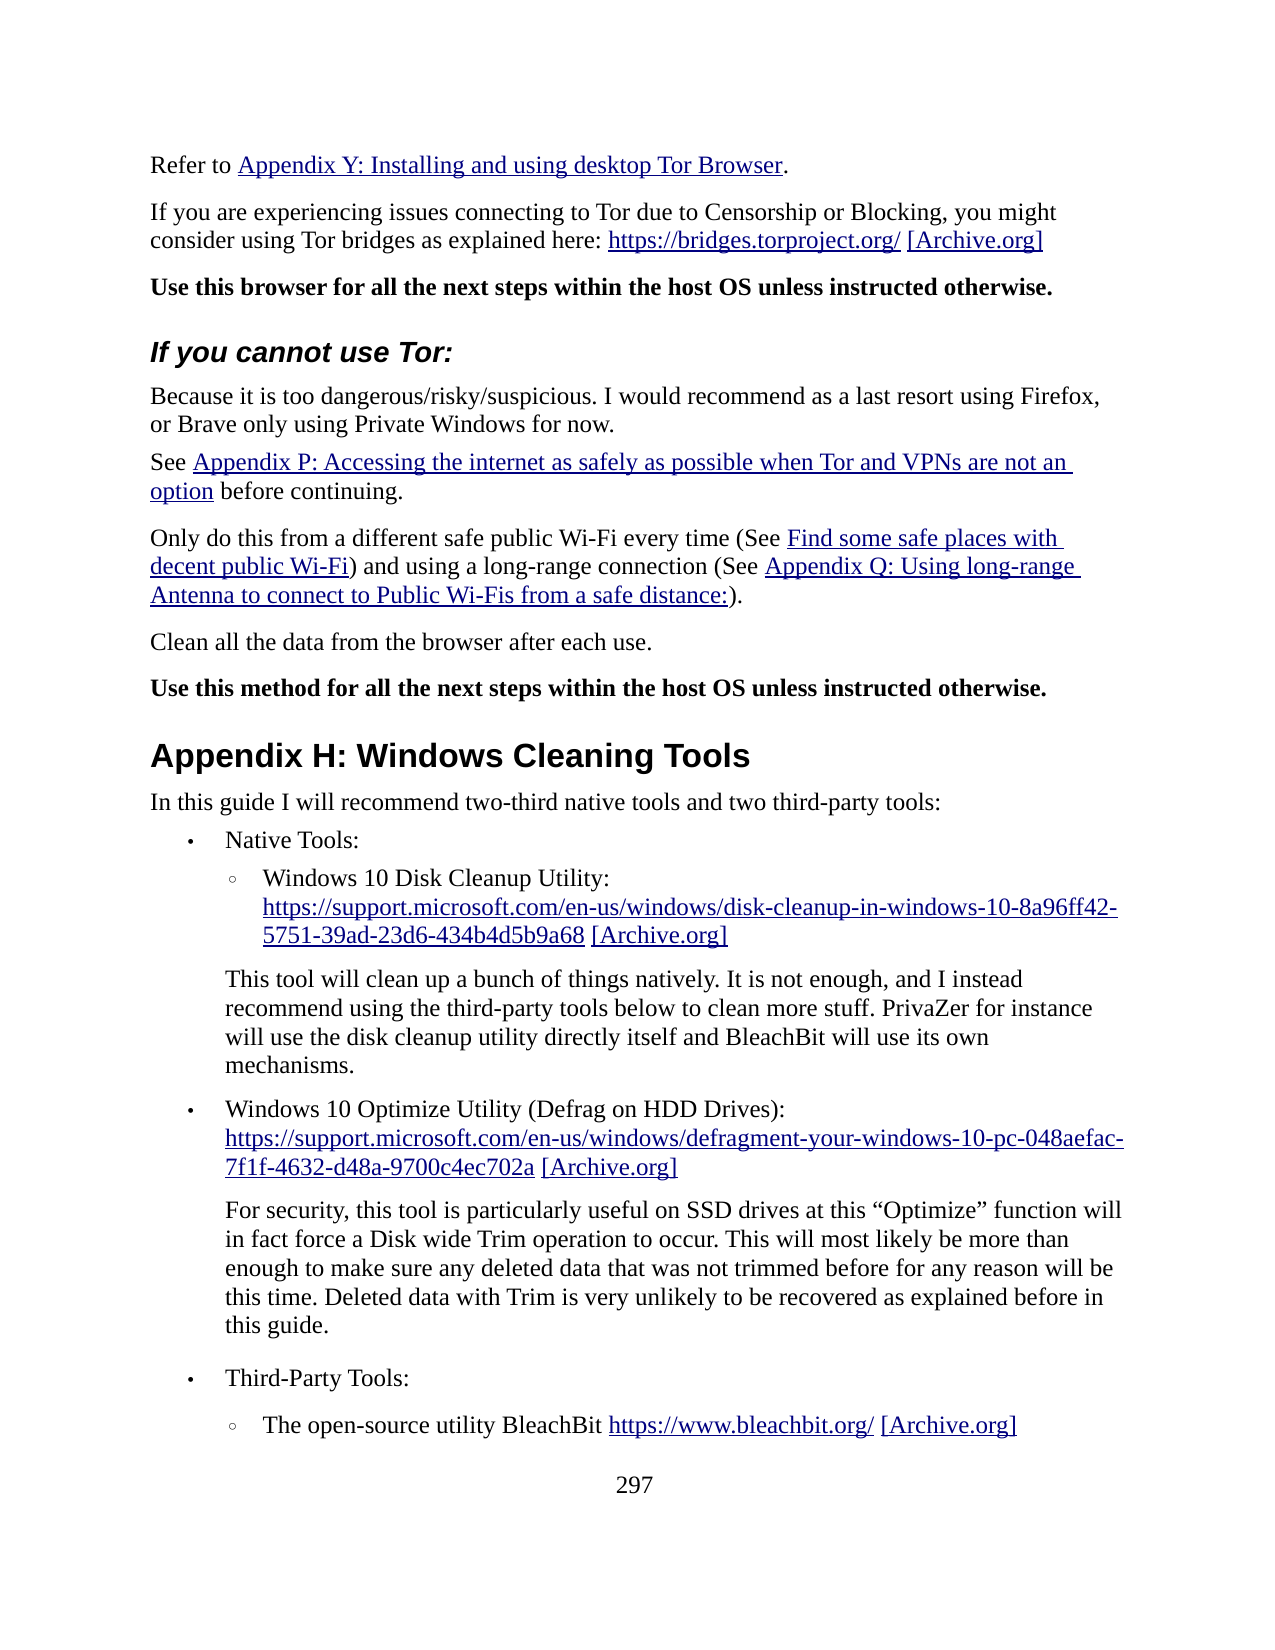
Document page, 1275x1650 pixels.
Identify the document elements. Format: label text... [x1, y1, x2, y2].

text If you are experiencing issues connecting to Tor due to Censorship or Blocking, you might consider using Tor bridges as explained here: https://bridges.torproject.org/ [Archive.org] [150, 197, 1125, 254]
text Clean all the data from the browser after each use. [150, 627, 1125, 656]
list The open-source utility BleachBit https://www.bleachbit.org/ [Archive.org] [225, 1410, 1125, 1438]
subtitle Appendix H: Windows Cleaning Tools [150, 736, 1125, 775]
subtitle If you cannot use Tor: [150, 335, 1125, 368]
text Refer to Appendix Y: Installing and using desktop Tor Browser. [150, 150, 1125, 179]
list Native Tools: [187, 825, 1125, 854]
list Third-Party Tools: [187, 1363, 1125, 1392]
text Only do this from a different safe public Wi-Fi every time (See Find some safe places with decent public Wi-Fi) and using a long-range connection (See Appendix Q: Using long-range Antenna to connect to Public Wi-Fis from a safe distance:). [150, 523, 1125, 609]
text Because it is too dangerous/risky/suspicious. I would recommend as a last resort using Firefox, or Brave only using Private Windows for now. [150, 381, 1125, 438]
list Windows 10 Disk Cleanup Utility: https://support.microsoft.com/en-us/windows/disk-cleanup-in-windows-10-8a96ff42-5751-39ad-23d6-434b4d5b9a68 [Archive.org] [225, 863, 1125, 949]
list Windows 10 Optimize Utility (Defrag on HDD Drives): https://support.microsoft.com/en-us/windows/defragment-your-windows-10-pc-048aefac-7f1f-4632-d48a-9700c4ec702a [Archive.org] [187, 1094, 1125, 1180]
text This tool will clean up a bunch of things natively. It is not enough, and I instead recommend using the third-party tools below to clean more stuff. PrivaZer for instance will use the disk cleanup utility directly itself and BleachBit will use its own mechanisms. [225, 964, 1125, 1079]
text Use this method for all the next steps within the host OS unless instructed otherwise. [150, 673, 1125, 702]
text Use this browser for all the next steps within the host OS unless instructed otherwise. [150, 272, 1125, 301]
text For security, this tool is particularly useful on SSD drives at this “Optimize” function will in fact force a Disk wide Trim operation to occur. This will most likely be more than enough to make sure any deleted data that was not trimmed before for any reason will be this time. Deleted data with Trim is very unlikely to be recovered as explained before in this guide. [225, 1195, 1125, 1339]
text In this guide I will recommend two-third native tools and two third-party tools: [150, 787, 1125, 816]
text See Appendix P: Accessing the internet as safely as possible when Tor and VPNs are not an option before continuing. [150, 447, 1125, 505]
